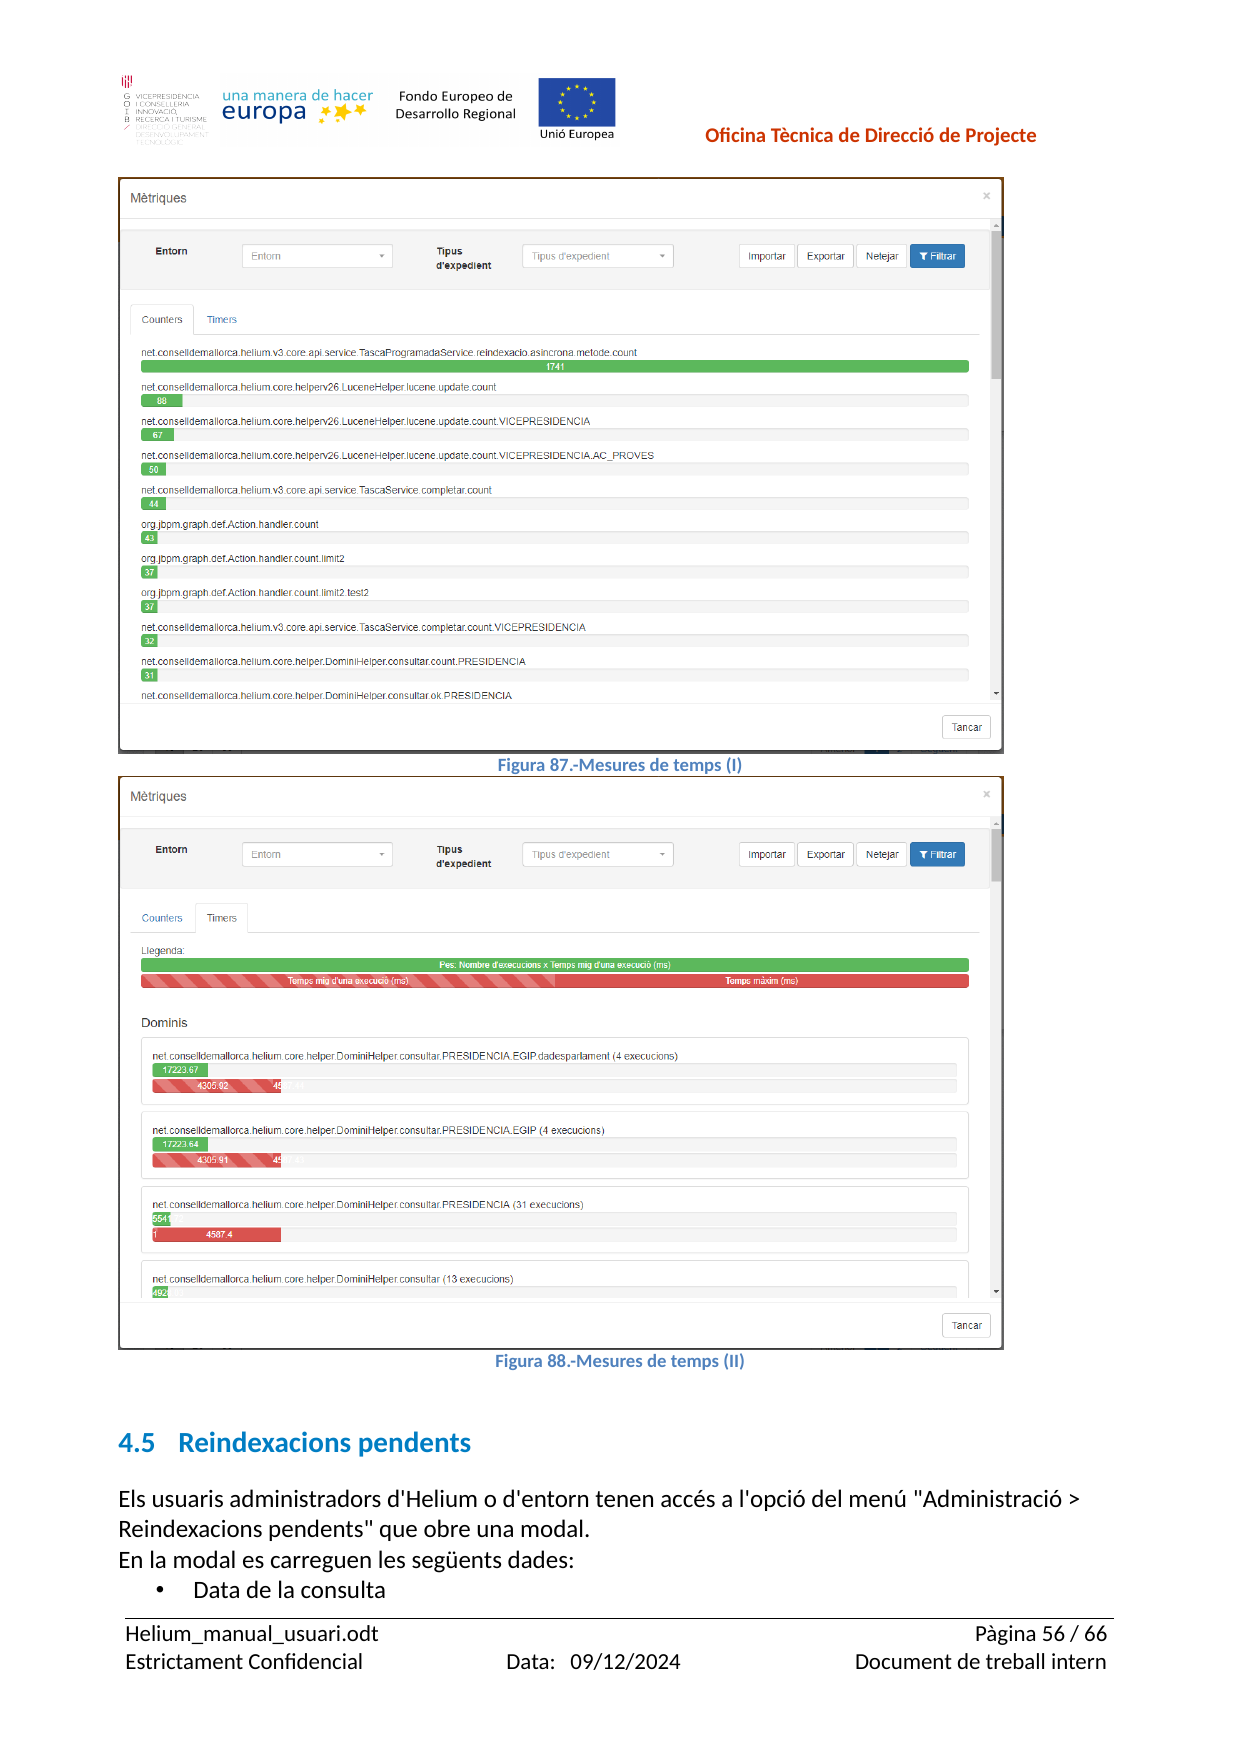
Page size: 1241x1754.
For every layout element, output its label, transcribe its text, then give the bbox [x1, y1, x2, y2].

text Els usuaris administradors d'Helium o d'entorn tenen accés a l'opció del menú "Administració > Reindexacions pendents" que obre una modal. [118, 1483, 1122, 1544]
text En la modal es carreguen les següents dades: [118, 1544, 1122, 1574]
picture [118, 73, 213, 147]
text Figura 87.-Mesures de temps (I) [118, 754, 1122, 777]
picture [118, 776, 1004, 1350]
picture [118, 177, 1004, 754]
text Figura 88.-Mesures de temps (II) [118, 1350, 1122, 1373]
list Data de la consulta [156, 1574, 1122, 1605]
subtitle Reindexacions pendents [118, 1424, 1122, 1459]
picture [219, 73, 621, 147]
